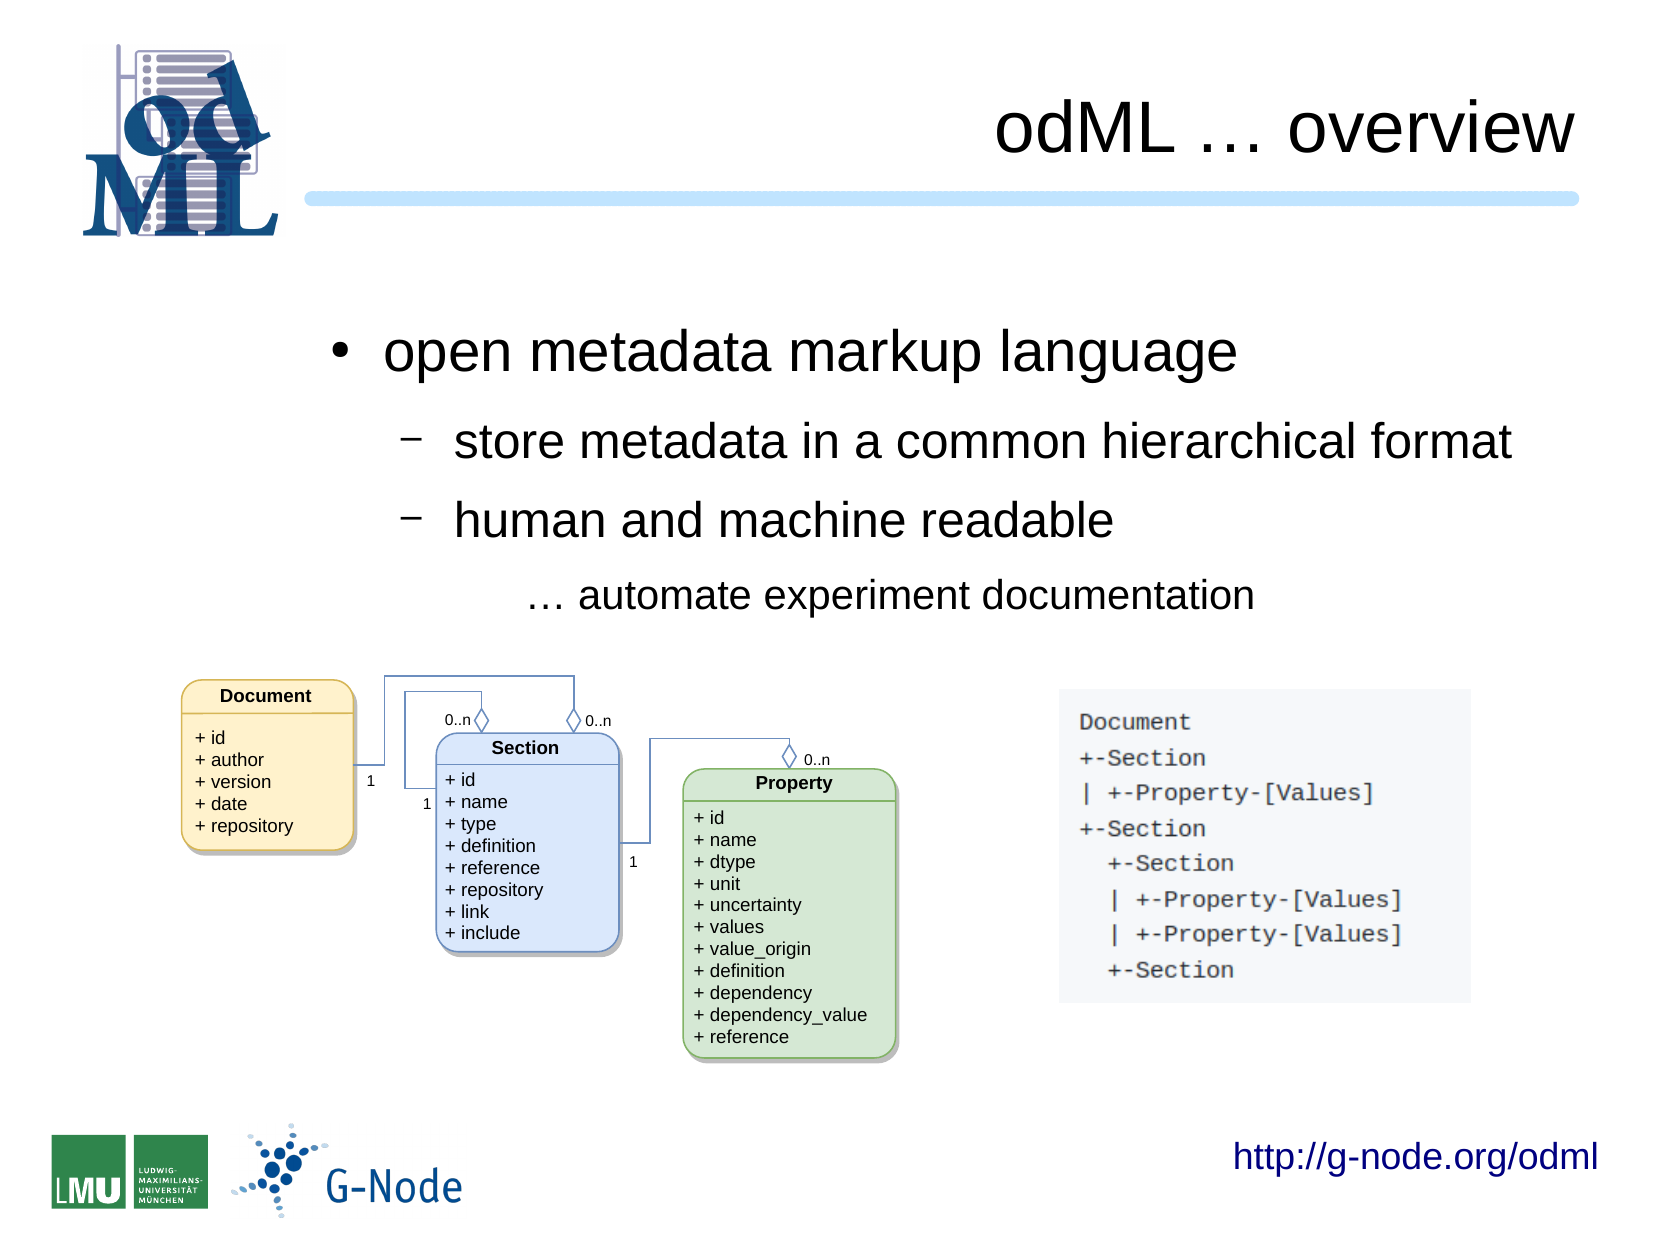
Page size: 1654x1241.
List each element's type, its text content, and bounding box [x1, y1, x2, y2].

text_box http://g-node.org/odml [1218, 1128, 1624, 1189]
picture [180, 651, 901, 1066]
picture [1059, 689, 1471, 1003]
picture [82, 44, 286, 237]
picture [230, 1123, 467, 1219]
list open metadata markup language store metadata in a common hierarchical format human and machine readable … automate experiment documentation [312, 318, 1595, 586]
text_box odML … overview [87, 30, 1576, 226]
